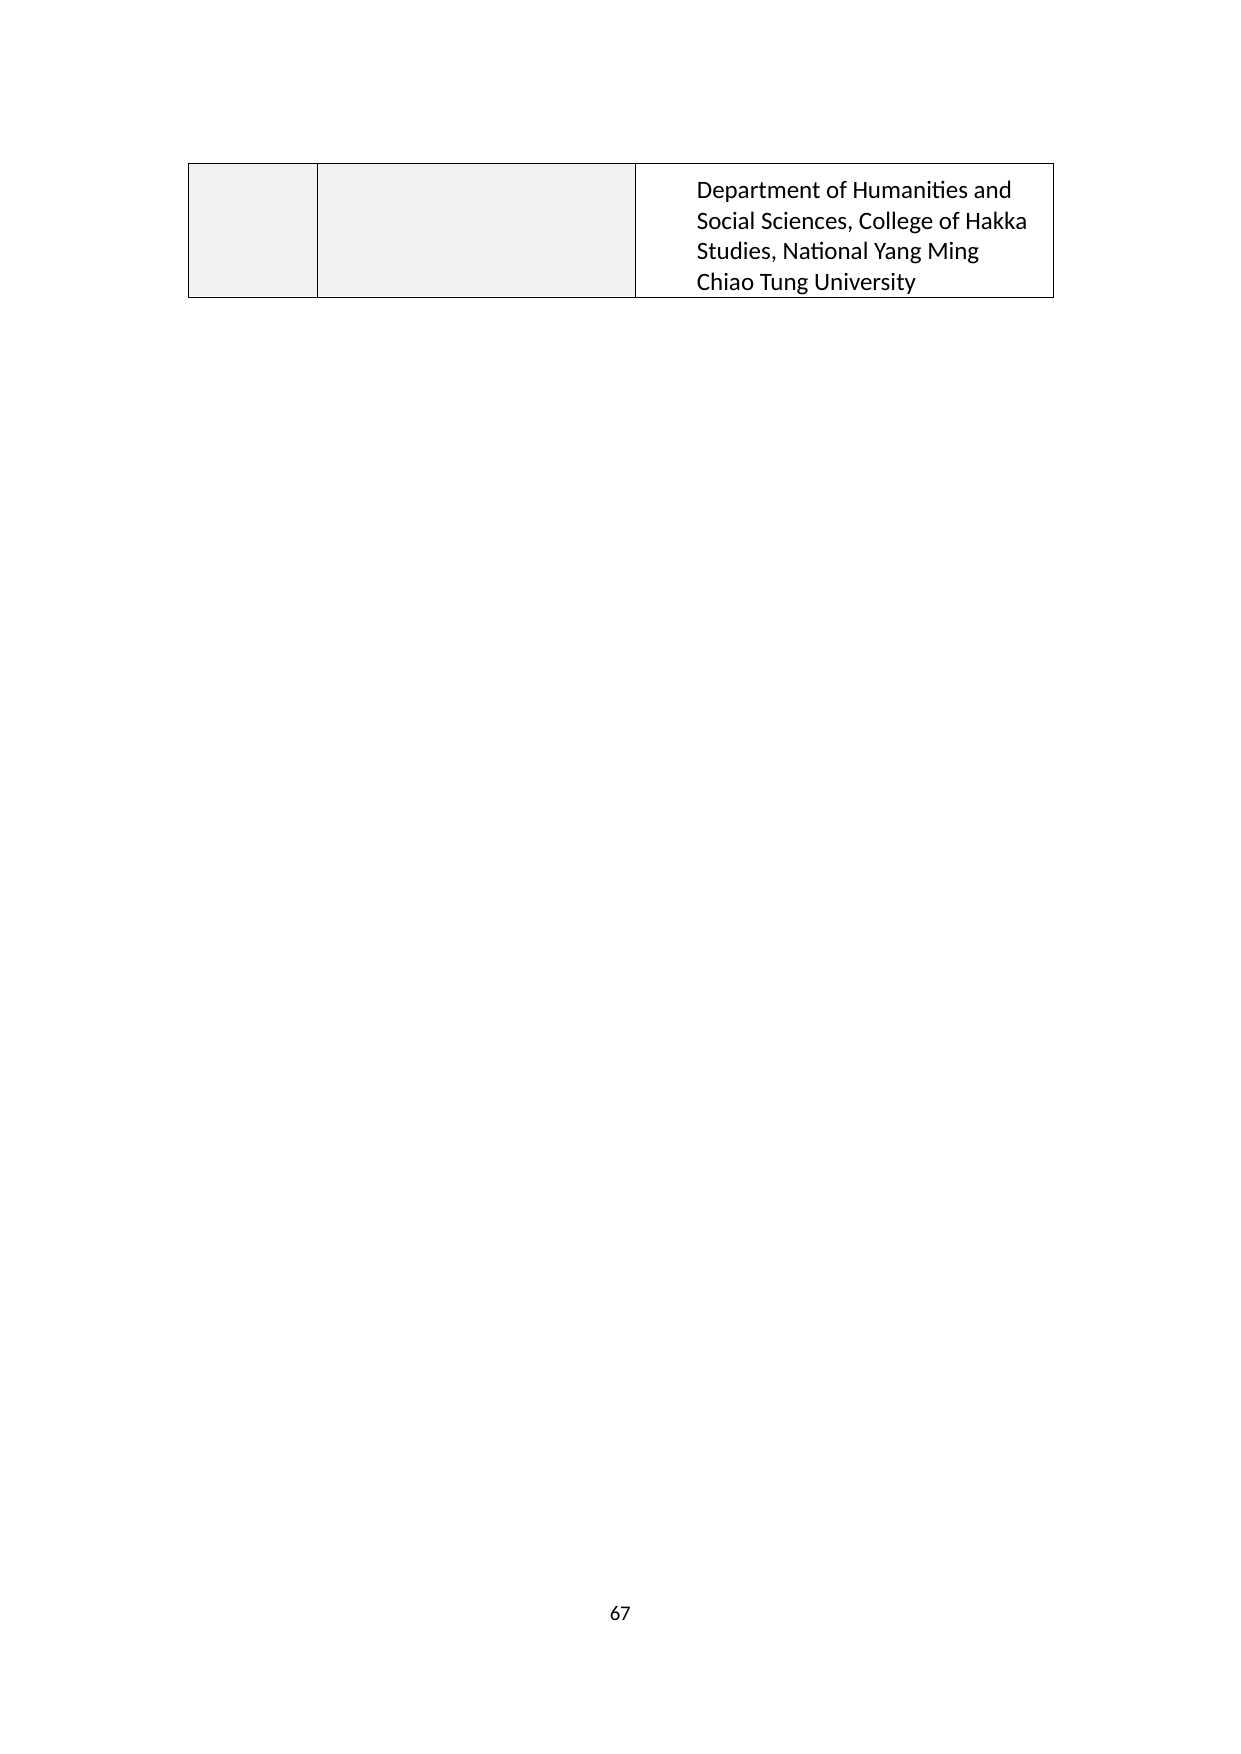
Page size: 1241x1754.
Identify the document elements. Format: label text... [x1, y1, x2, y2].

table_cell Department of Humanities and Social Sciences, College of Hakka Studies, National Yang Ming Chiao Tung University [636, 164, 1053, 296]
table_cell [318, 164, 635, 296]
